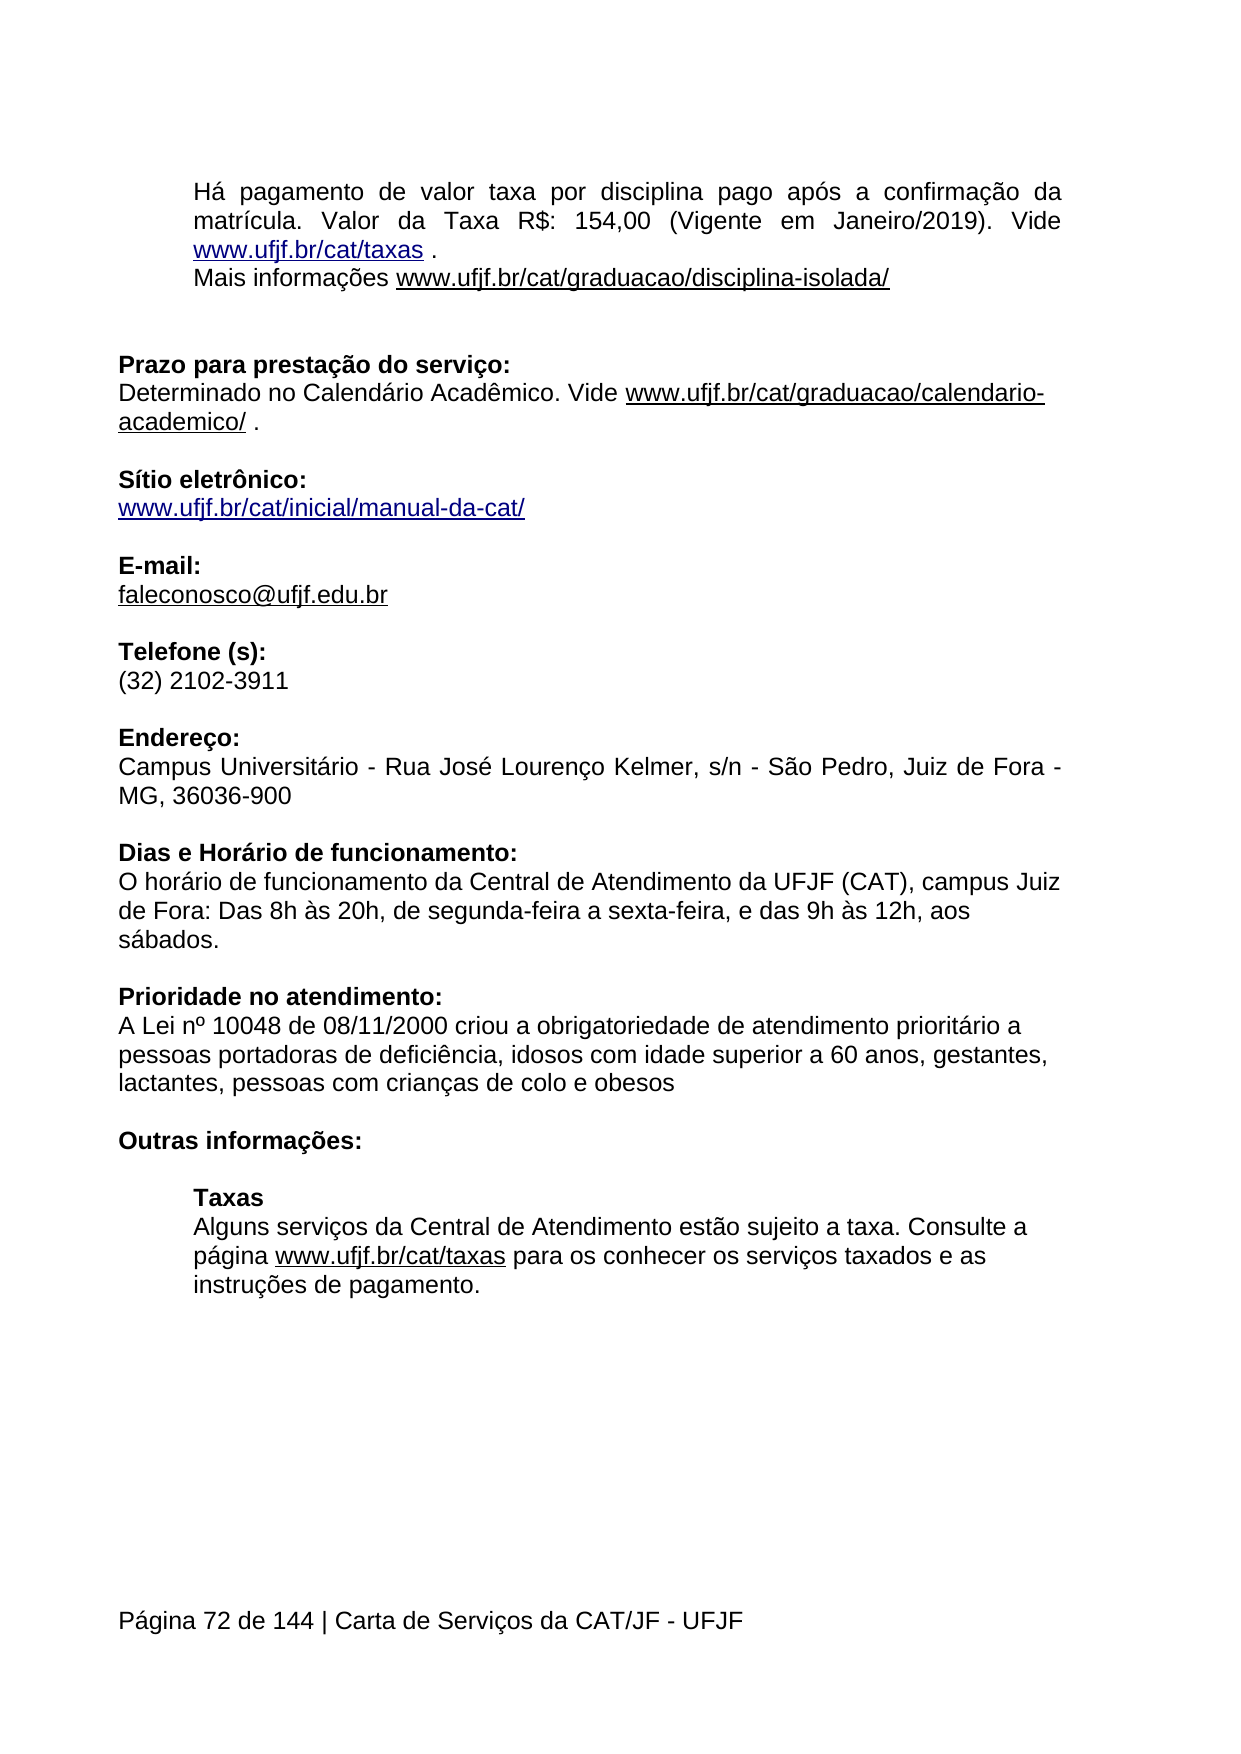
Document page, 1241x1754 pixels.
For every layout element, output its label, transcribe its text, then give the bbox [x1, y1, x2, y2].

text Mais informações www.ufjf.br/cat/graduacao/disciplina-isolada/ [193, 263, 1063, 292]
text Sítio eletrônico: www.ufjf.br/cat/inicial/manual-da-cat/ [118, 465, 1063, 522]
text Endereço: [118, 723, 1063, 752]
text Prioridade no atendimento: [118, 982, 1063, 1011]
text Alguns serviços da Central de Atendimento estão sujeito a taxa. Consulte a página www.ufjf.br/cat/taxas para os conhecer os serviços taxados e as instruções de pagamento. [193, 1212, 1063, 1298]
text (32) 2102-3911 [118, 666, 1063, 695]
text Campus Universitário - Rua José Lourenço Kelmer, s/n - São Pedro, Juiz de Fora - MG, 36036-900 [118, 752, 1063, 810]
text Outras informações: [118, 1126, 1063, 1155]
text Há pagamento de valor taxa por disciplina pago após a confirmação da matrícula. Valor da Taxa R$: 154,00 (Vigente em Janeiro/2019). Vide www.ufjf.br/cat/taxas . [193, 177, 1063, 263]
text E-mail: [118, 551, 1063, 580]
text Telefone (s): [118, 637, 1063, 666]
text Dias e Horário de funcionamento: O horário de funcionamento da Central de Atendimento da UFJF (CAT), campus Juiz de Fora: Das 8h às 20h, de segunda-feira a sexta-feira, e das 9h às 12h, aos sábados. [118, 838, 1063, 953]
text Prazo para prestação do serviço: Determinado no Calendário Acadêmico. Vide www.ufjf.br/cat/graduacao/calendario-academico/ . [118, 350, 1063, 465]
text A Lei nº 10048 de 08/11/2000 criou a obrigatoriedade de atendimento prioritário a pessoas portadoras de deficiência, idosos com idade superior a 60 anos, gestantes, lactantes, pessoas com crianças de colo e obesos [118, 1011, 1063, 1097]
text faleconosco@ufjf.edu.br [118, 580, 1063, 608]
text Taxas [193, 1183, 1063, 1212]
